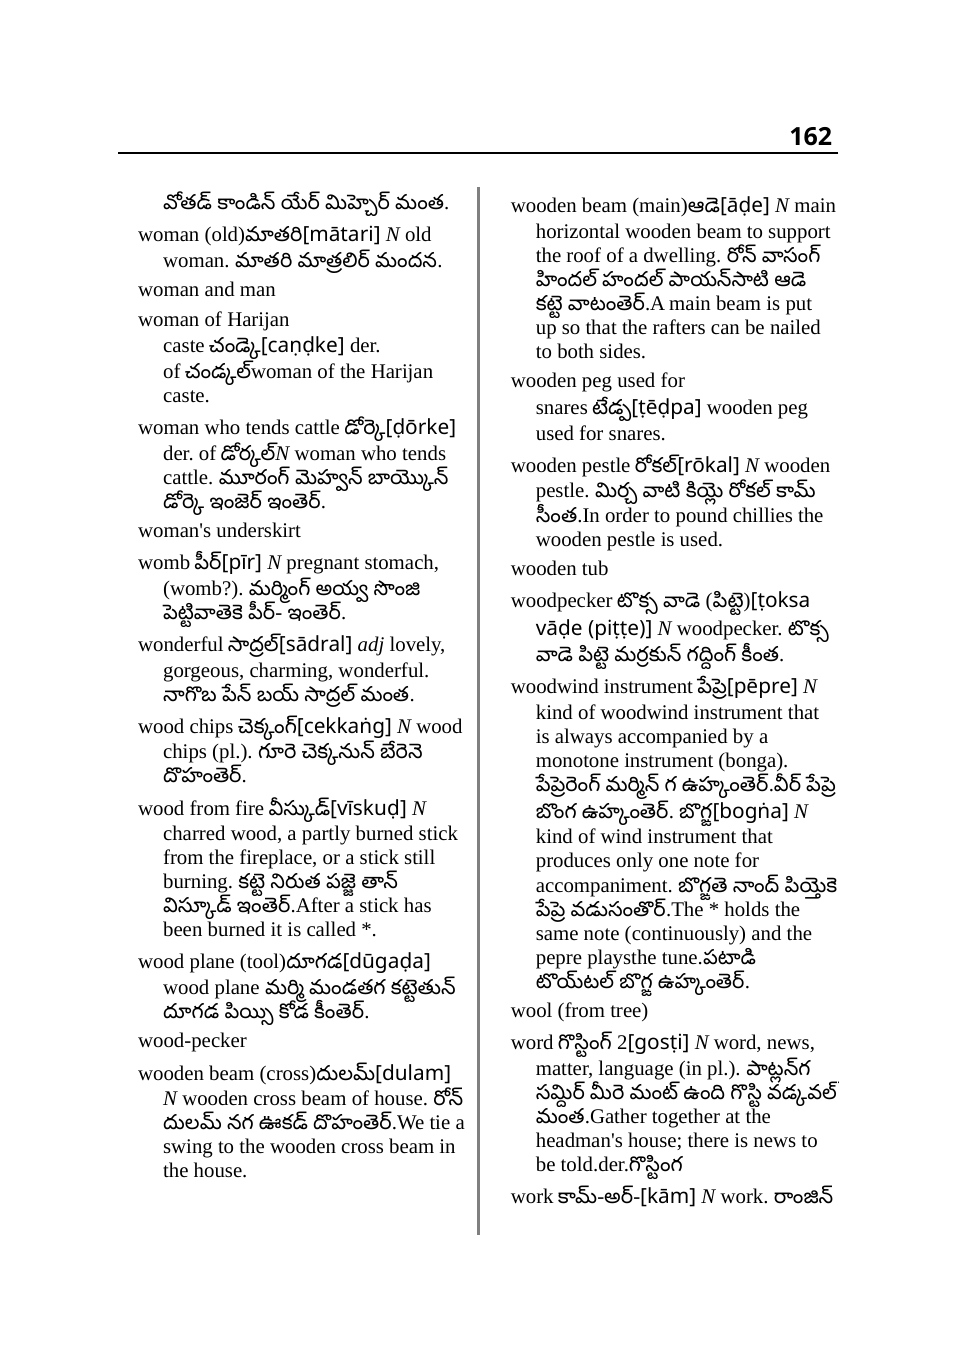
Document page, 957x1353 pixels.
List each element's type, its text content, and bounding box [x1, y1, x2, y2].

text woman and man [119, 274, 465, 303]
text woman's underskirt [119, 515, 465, 544]
text workకామ్-అర్-[kām] N work. రాంజిన్ [492, 1178, 837, 1214]
text wooden beam (cross)దులమ్[dulam] N wooden cross beam of house. రోన్ దులమ్ నగ ఊకడ్ దొహంతెర్.We tie a swing to the wooden cross beam in the house. [119, 1054, 465, 1187]
text wooden tub [492, 553, 837, 582]
text wombపీర్[pīr] N pregnant stomach, (womb?). మర్మింగ్ అయ్వ సొంజి పెట్టివాతెకె పీర్- ఇంతెర్. [119, 544, 465, 626]
text wonderfulసాద్రల్[sādral] adj lovely, gorgeous, charming, wonderful. నాగొబ పేన్ బయ్ సాద్రల్ మంత. [119, 626, 465, 708]
text wooden beam (main)ఆడె[āḍe] N main horizontal wooden beam to support the roof of a dwelling. రోన్ వాసంగ్ హిందల్ హందల్ పాయన్‌సాటి ఆడె కట్టె వాటంతెర్.A main beam is put up so that the rafters can be nailed to both sides. [492, 188, 837, 365]
text wool (from tree) [492, 995, 837, 1024]
text wooden peg used for snaresటేడ్ప[ṭēḍpa] wooden peg used for snares. [492, 365, 837, 447]
text woman (old)మాతరి[mātari] N old woman. మాతరి మాత్రలిర్ మందన. [119, 216, 465, 274]
text wood plane (tool)దూగడ[dūgaḍa] wood plane మర్మి మండతగ కట్టెతున్ దూగడ పియ్సి కోడ కీంతెర్. [119, 943, 465, 1025]
text woodpeckerటొక్స వాడె (పిట్టె)[ṭoksa vāḍe (piṭṭe)] N woodpecker. టొక్స వాడె పిట్టె మర్రకున్ గద్దింగ్ కీంత. [492, 582, 837, 668]
text wood chipsచెక్కంగ్[cekkaṅg] N wood chips (pl.). గూరె చెక్కనున్ బేరెనె దొహంతెర్. [119, 708, 465, 789]
text woman who tends cattleడోర్కె[ḍōrke] der. ofడోర్కల్N woman who tends cattle. మూరంగ్ మెహ్వన్ బాయ్కొన్ డోర్కె ఇంజెర్ ఇంతెర్. [119, 409, 465, 515]
text wooden pestleరోకల్[rōkal] N wooden pestle. మిర్చ వాటి కియ్లె రోకల్ కామ్ సీంత.In order to pound chillies the wooden pestle is used. [492, 447, 837, 553]
text wood from fireవీస్కుడ్[vīskuḍ] N charred wood, a partly burned stick from the fireplace, or a stick still burning. కట్టె నిరుత పజ్జె తాన్ విస్కూడ్ ఇంతెర్.After a stick has been burned it is called *. [119, 789, 465, 943]
text woman of Harijan casteచండ్కె[caṇḍke] der. ofచండ్కల్woman of the Harijan caste. [119, 303, 465, 409]
text woodwind instrumentపేప్రె[pēpre] N kind of woodwind instrument that is always accompanied by a monotone instrument (bonga). పేప్రెరెంగ్ మర్మిన్ గ ఉహ్కంతెర్.వీర్ పేప్రె బొంగ ఉహ్కంతెర్. బొగ్ఙ[bogṅa] N kind of wind instrument that produces only one note for accompaniment. బొగ్ఙతె నాంద్ పియ్తెకె పేప్రె వడుసంతొర్.The * holds the same note (continuously) and the pepre playsthe tune.పటాడి టొయ్‌టల్ బొగ్ఙ ఉహ్కంతెర్. [492, 668, 837, 995]
text wood-pecker [119, 1025, 465, 1054]
text wordగొస్టింగ్ 2[gosṭi] N word, news, matter, language (in pl.). పాట్లన్‌గ సమ్దిర్ మీరె మంట్ ఉంది గొస్టి వడ్కవల్ మంత.Gather together at the headman's house; there is news to be told.der.గొస్టింగ [492, 1024, 837, 1178]
text వోతడ్ కాండిన్ యేర్ మిహ్చెర్ మంత. [119, 188, 465, 216]
